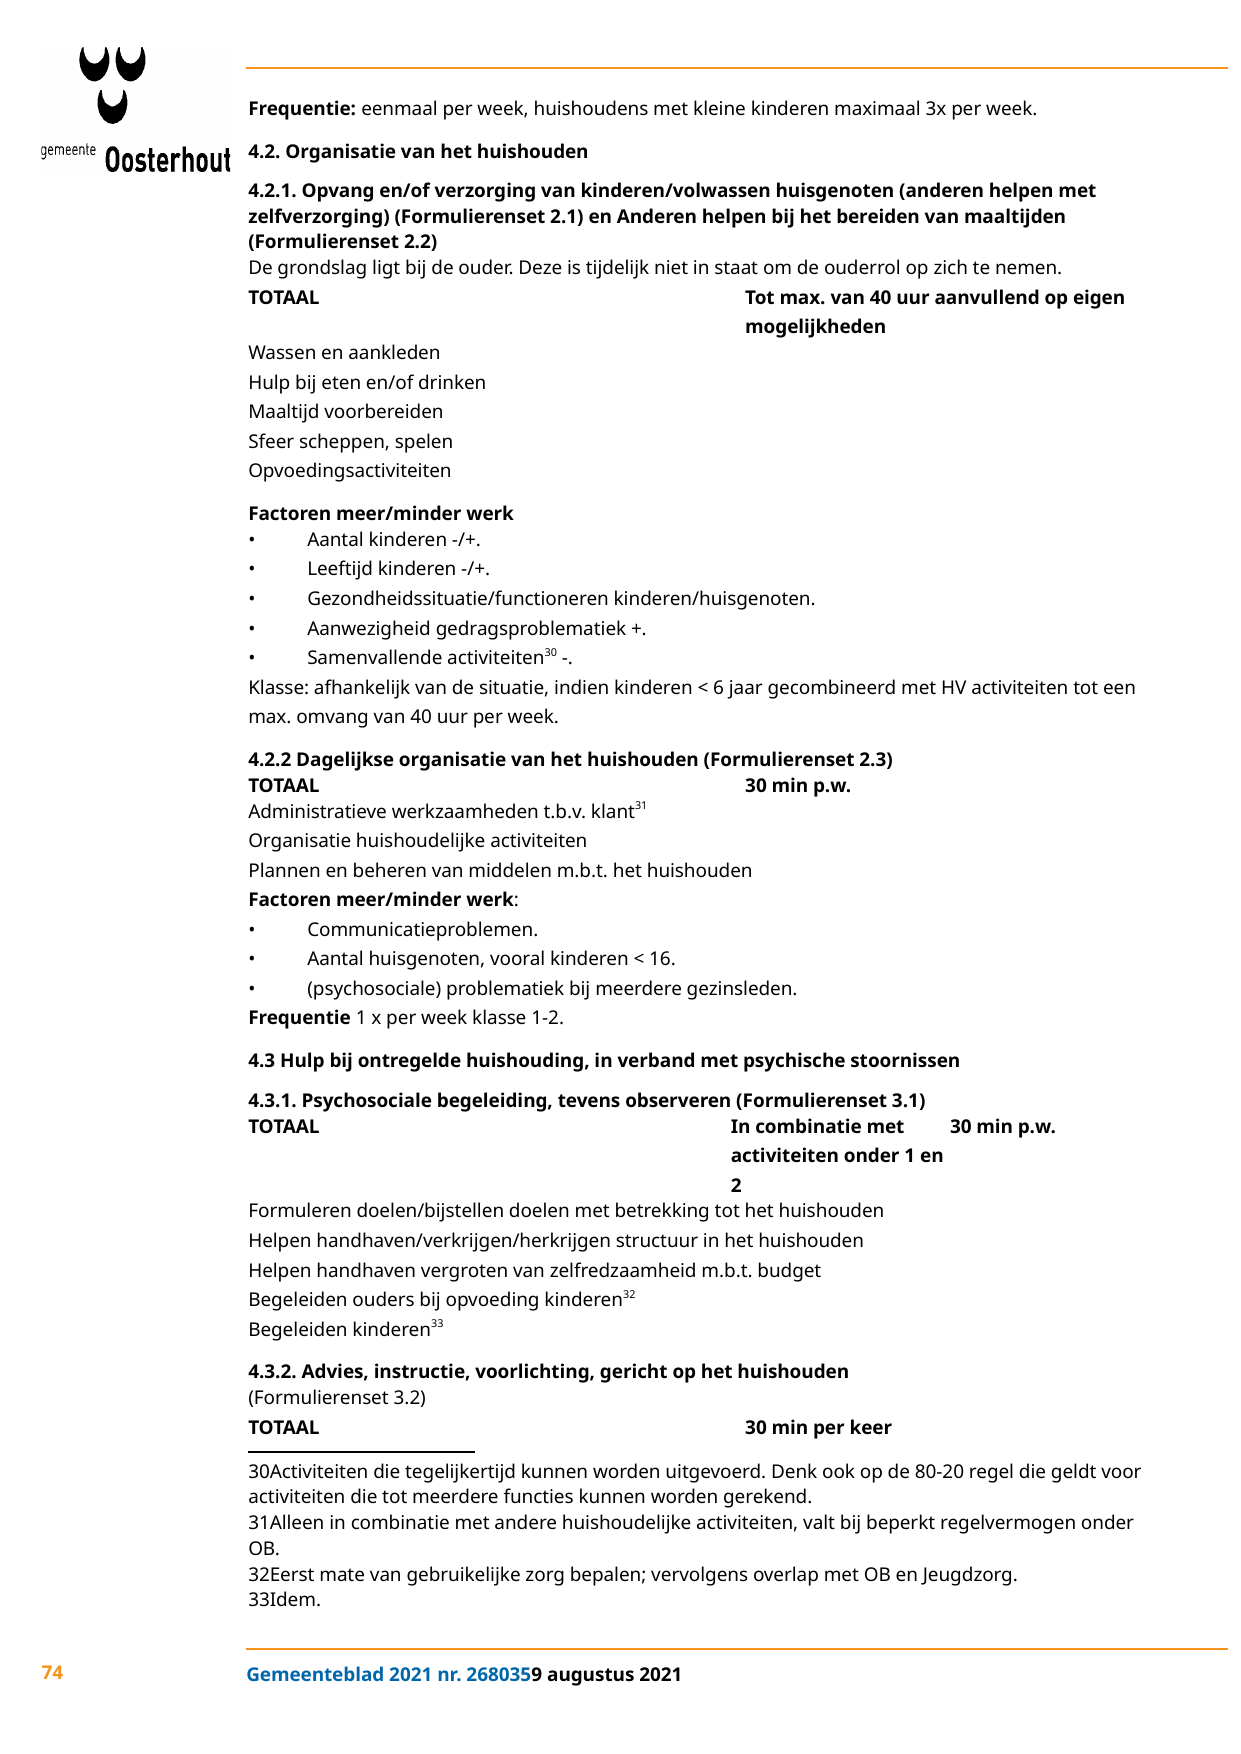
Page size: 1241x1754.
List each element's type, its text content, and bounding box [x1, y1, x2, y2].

text 4.3.1. Psychosociale begeleiding, tevens observeren (Formulierenset 3.1) [248, 1087, 1152, 1113]
text 4.3 Hulp bij ontregelde huishouding, in verband met psychische stoornissen [248, 1048, 1152, 1073]
table_header 30 min p.w. [745, 773, 1152, 798]
text 4.2.2 Dagelijkse organisatie van het huishouden (Formulierenset 2.3) [248, 747, 1152, 772]
table_cell Formuleren doelen/bijstellen doelen met betrekking tot het huishouden Helpen handhaven/verkrijgen/herkrijgen structuur in het huishouden Helpen handhaven vergroten van zelfredzaamheid m.b.t. budget Begeleiden ouders bij opvoeding kinderen Begeleiden kinderen [248, 1198, 1152, 1342]
text 4.2.1. Opvang en/of verzorging van kinderen/volwassen huisgenoten (anderen helpen met zelfverzorging) (Formulierenset 2.1) en Anderen helpen bij het bereiden van maaltijden (Formulierenset 2.2) [248, 177, 1152, 254]
text Factoren meer/minder werk: [248, 886, 1152, 912]
list Gezondheidssituatie/functioneren kinderen/huisgenoten. [248, 585, 1152, 611]
picture [41, 47, 231, 172]
text Frequentie 1 x per week klasse 1-2. [248, 1004, 1152, 1030]
text De grondslag ligt bij de ouder. Deze is tijdelijk niet in staat om de ouderrol op zich te nemen. [248, 254, 1152, 280]
table_header In combinatie met activiteiten onder 1 en 2 [731, 1113, 950, 1198]
list Leeftijd kinderen -/+. [248, 556, 1152, 581]
table_cell Administratieve werkzaamheden t.b.v. klant Organisatie huishoudelijke activiteiten Plannen en beheren van middelen m.b.t. het huishouden [248, 798, 1152, 883]
text Factoren meer/minder werk [248, 500, 1152, 526]
table_header TOTAAL [248, 284, 745, 339]
table_header TOTAAL [248, 1113, 731, 1198]
list (psychosociale) problematiek bij meerdere gezinsleden. [248, 975, 1152, 1001]
list Aanwezigheid gedragsproblematiek +. [248, 615, 1152, 640]
table_header TOTAAL [248, 773, 745, 798]
list Aantal huisgenoten, vooral kinderen < 16. [248, 945, 1152, 971]
text Klasse: afhankelijk van de situatie, indien kinderen < 6 jaar gecombineerd met HV activiteiten tot een max. omvang van 40 uur per week. [248, 674, 1152, 729]
table_cell Wassen en aankleden Hulp bij eten en/of drinken Maaltijd voorbereiden Sfeer scheppen, spelen Opvoedingsactiviteiten [248, 339, 1152, 483]
table_header Tot max. van 40 uur aanvullend op eigen mogelijkheden [745, 284, 1152, 339]
table_header 30 min p.w. [950, 1113, 1152, 1198]
text (Formulierenset 3.2) [248, 1384, 1152, 1410]
text Frequentie: eenmaal per week, huishoudens met kleine kinderen maximaal 3x per week. [248, 95, 1152, 121]
list Communicatieproblemen. [248, 916, 1152, 942]
list Aantal kinderen -/+. [248, 526, 1152, 552]
table_header TOTAAL [248, 1414, 745, 1440]
list Samenvallende activiteiten -. [248, 644, 1152, 670]
list Activiteiten die tegelijkertijd kunnen worden uitgevoerd. Denk ook op de 80-20 regel die geldt voor activiteiten die tot meerdere functies kunnen worden gerekend. [248, 1458, 1152, 1509]
text 4.3.2. Advies, instructie, voorlichting, gericht op het huishouden [248, 1358, 1152, 1384]
table_header 30 min per keer [745, 1414, 1152, 1440]
text 4.2. Organisatie van het huishouden [248, 138, 1152, 164]
